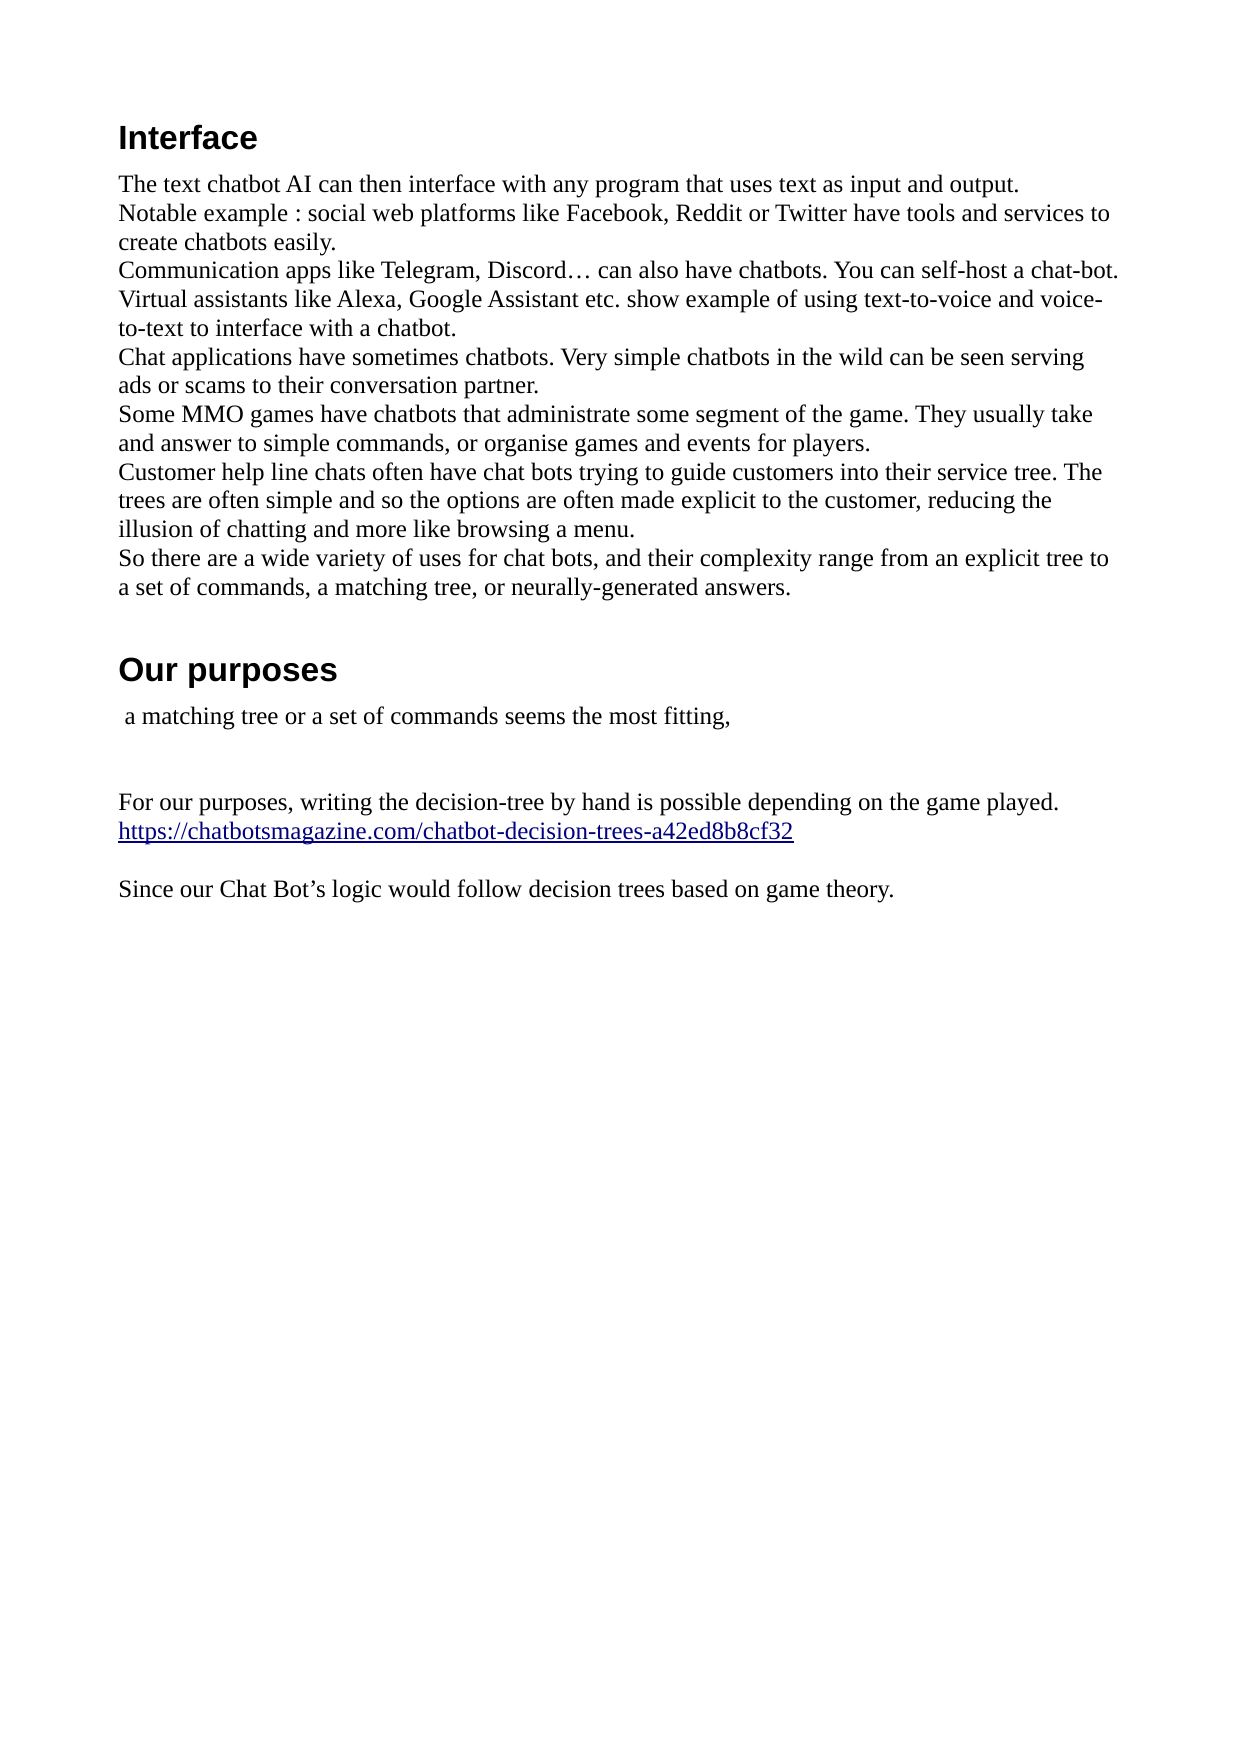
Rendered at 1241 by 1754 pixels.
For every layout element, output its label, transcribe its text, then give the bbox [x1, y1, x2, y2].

text Communication apps like Telegram, Discord… can also have chatbots. You can self-host a chat-bot. [118, 256, 1122, 284]
subtitle Our purposes [118, 650, 1122, 689]
text The text chatbot AI can then interface with any program that uses text as input and output. [118, 169, 1122, 198]
text Notable example : social web platforms like Facebook, Reddit or Twitter have tools and services to create chatbots easily. [118, 198, 1122, 256]
text So there are a wide variety of uses for chat bots, and their complexity range from an explicit tree to a set of commands, a matching tree, or neurally-generated answers. [118, 543, 1122, 601]
text Virtual assistants like Alexa, Google Assistant etc. show example of using text-to-voice and voice-to-text to interface with a chatbot. [118, 284, 1122, 342]
text a matching tree or a set of commands seems the most fitting, [118, 701, 1122, 730]
text Chat applications have sometimes chatbots. Very simple chatbots in the wild can be seen serving ads or scams to their conversation partner. [118, 342, 1122, 399]
text Since our Chat Bot’s logic would follow decision trees based on game theory. [118, 874, 1122, 902]
subtitle Interface [118, 118, 1122, 157]
text For our purposes, writing the decision-tree by hand is possible depending on the game played. https://chatbotsmagazine.com/chatbot-decision-trees-a42ed8b8cf32 [118, 787, 1122, 845]
text Customer help line chats often have chat bots trying to guide customers into their service tree. The trees are often simple and so the options are often made explicit to the customer, reducing the illusion of chatting and more like browsing a menu. [118, 457, 1122, 543]
text Some MMO games have chatbots that administrate some segment of the game. They usually take and answer to simple commands, or organise games and events for players. [118, 399, 1122, 457]
